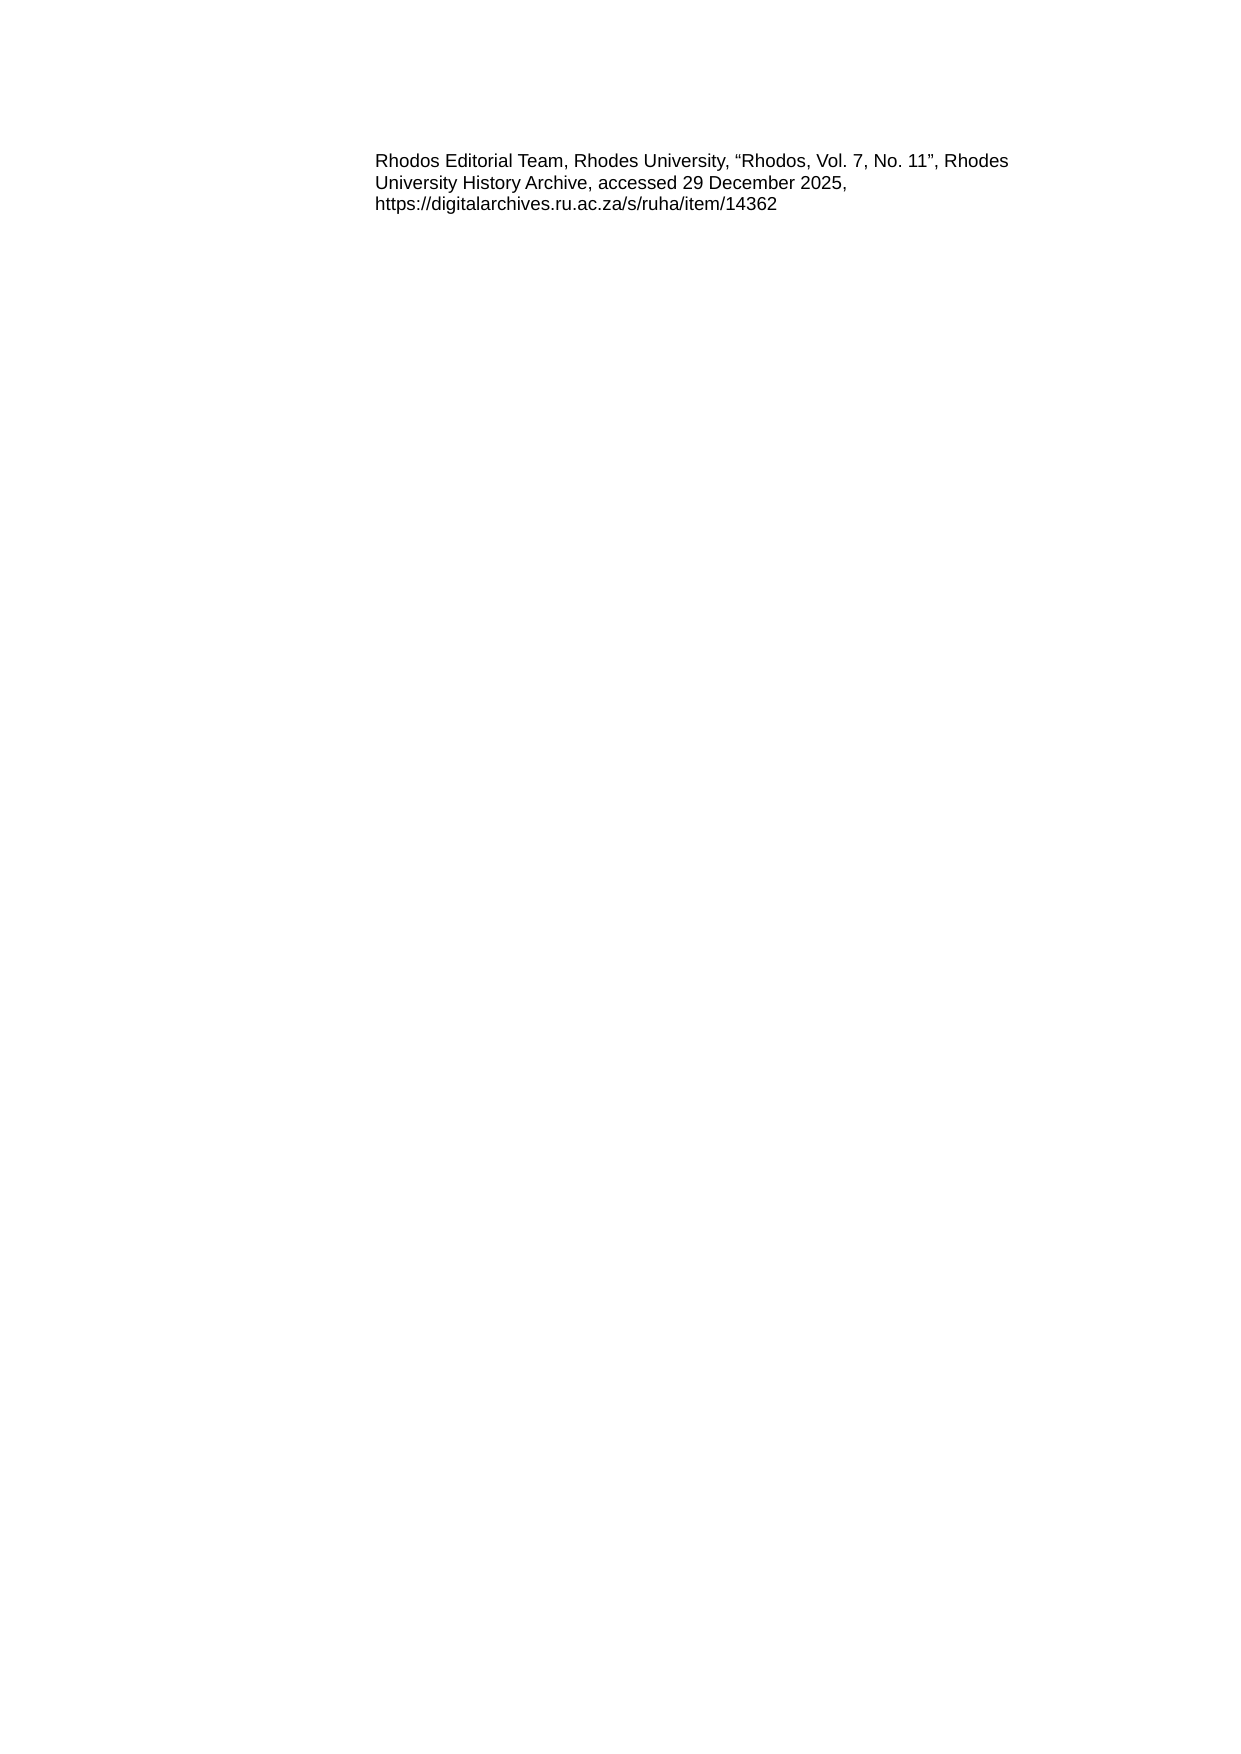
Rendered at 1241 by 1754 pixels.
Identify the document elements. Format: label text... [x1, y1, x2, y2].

text Rhodos Editorial Team, Rhodes University, “Rhodos, Vol. 7, No. 11”, Rhodes University History Archive, accessed 29 December 2025, https://digitalarchives.ru.ac.za/s/ruha/item/14362 [375, 150, 1090, 215]
